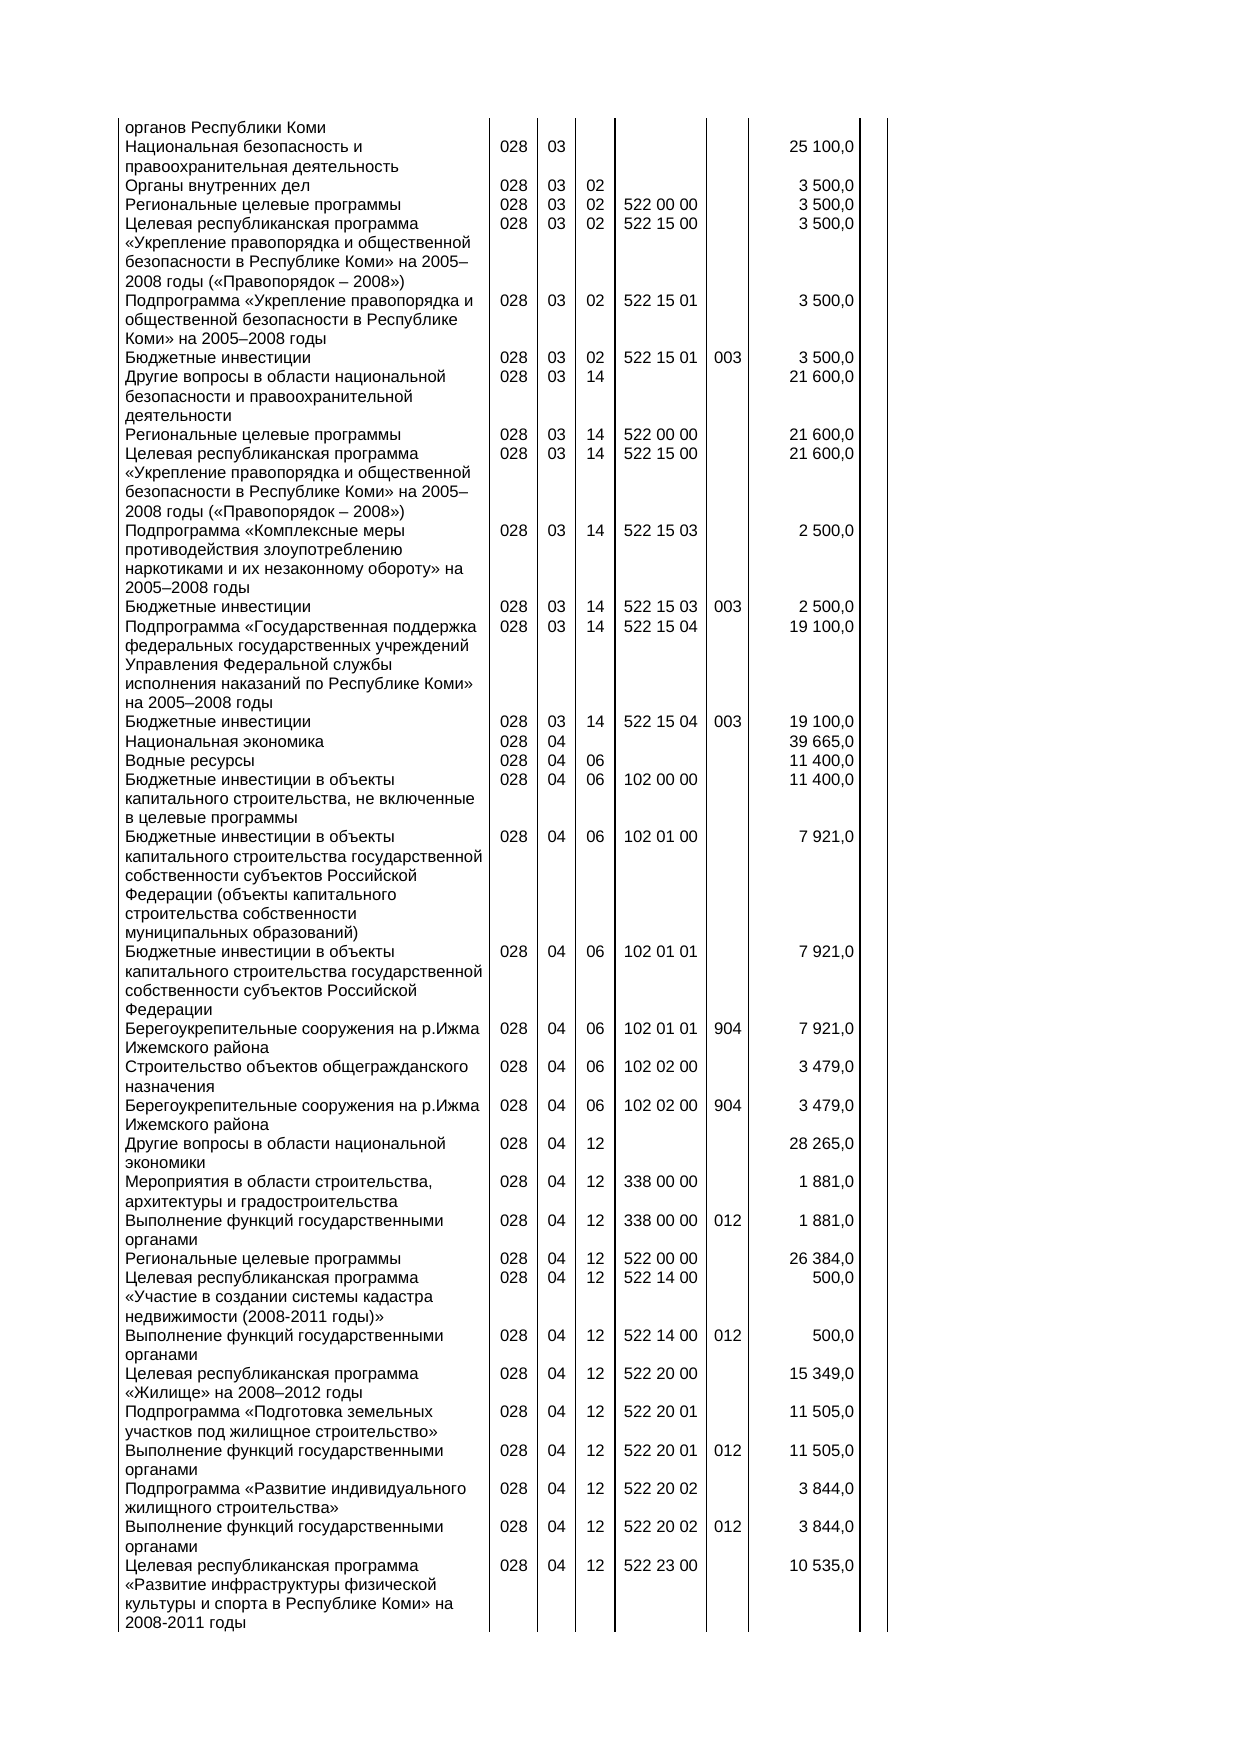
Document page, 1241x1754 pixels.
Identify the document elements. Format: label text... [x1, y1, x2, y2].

table_cell [861, 1134, 887, 1172]
table_cell Бюджетные инвестиции в объекты капитального строительства государственной собственности субъектов Российской Федерации (объекты капитального строительства собственности муниципальных образований) [119, 827, 489, 942]
table_cell 12 [576, 1402, 614, 1441]
table_cell Целевая республиканская программа «Укрепление правопорядка и общественной безопасности в Республике Коми» на 2005–2008 годы («Правопорядок – 2008») [119, 214, 489, 291]
table_cell 11 505,0 [749, 1441, 859, 1479]
table_cell [861, 597, 887, 616]
table_cell Выполнение функций государственными органами [119, 1326, 489, 1364]
table_cell Целевая республиканская программа «Жилище» на 2008–2012 годы [119, 1364, 489, 1402]
table_cell 14 [576, 616, 614, 712]
table_cell 012 [707, 1326, 748, 1364]
table_cell 522 00 00 [616, 425, 706, 444]
table_cell [707, 291, 748, 348]
table_cell 028 [490, 348, 537, 367]
table_cell [616, 751, 706, 770]
table_cell [707, 367, 748, 425]
table_cell [707, 1057, 748, 1096]
table_cell [707, 827, 748, 942]
table_cell [861, 195, 887, 214]
table_cell 04 [538, 827, 575, 942]
table_cell Другие вопросы в области национальной безопасности и правоохранительной деятельности [119, 367, 489, 425]
table_cell 012 [707, 1211, 748, 1249]
table_cell 028 [490, 1096, 537, 1134]
table_cell 03 [538, 444, 575, 521]
table_cell [707, 731, 748, 751]
table_cell 25 100,0 [749, 137, 859, 176]
table_cell [707, 118, 748, 137]
table_cell 06 [576, 770, 614, 827]
table_cell Подпрограмма «Подготовка земельных участков под жилищное строительство» [119, 1402, 489, 1441]
table_cell [861, 118, 887, 137]
table_cell 522 20 01 [616, 1441, 706, 1479]
table_cell 522 23 00 [616, 1556, 706, 1632]
table_cell [707, 1172, 748, 1211]
table_cell 028 [490, 1211, 537, 1249]
table_cell 028 [490, 616, 537, 712]
table_cell 02 [576, 195, 614, 214]
table_cell 04 [538, 1479, 575, 1517]
table_cell 028 [490, 1249, 537, 1268]
table_cell 102 01 01 [616, 942, 706, 1019]
table_cell 14 [576, 444, 614, 521]
table_cell [707, 1402, 748, 1441]
table_cell 028 [490, 731, 537, 751]
table_cell 12 [576, 1364, 614, 1402]
table_cell [707, 1556, 748, 1632]
table_cell 028 [490, 444, 537, 521]
table_cell Мероприятия в области строительства, архитектуры и градостроительства [119, 1172, 489, 1211]
table_cell [707, 1268, 748, 1326]
table_cell 028 [490, 597, 537, 616]
table_cell 028 [490, 1172, 537, 1211]
table_cell [707, 1134, 748, 1172]
table_cell 19 100,0 [749, 616, 859, 712]
table_cell [861, 348, 887, 367]
table_cell 10 535,0 [749, 1556, 859, 1632]
table_cell 15 349,0 [749, 1364, 859, 1402]
table_cell [861, 1364, 887, 1402]
table_cell Региональные целевые программы [119, 425, 489, 444]
table_cell 7 921,0 [749, 1019, 859, 1057]
table_cell [538, 118, 575, 137]
table_cell 14 [576, 367, 614, 425]
table_cell 522 20 02 [616, 1517, 706, 1556]
table_cell 102 01 00 [616, 827, 706, 942]
table_cell 102 01 01 [616, 1019, 706, 1057]
table_cell 3 500,0 [749, 348, 859, 367]
table_cell 11 505,0 [749, 1402, 859, 1441]
table_cell 522 15 01 [616, 291, 706, 348]
table_cell 03 [538, 425, 575, 444]
table_cell 522 15 00 [616, 214, 706, 291]
table_cell Берегоукрепительные сооружения на р.Ижма Ижемского района [119, 1019, 489, 1057]
table_cell 500,0 [749, 1268, 859, 1326]
table_cell [707, 137, 748, 176]
table_cell Органы внутренних дел [119, 176, 489, 195]
table_cell 522 15 04 [616, 616, 706, 712]
table_cell 02 [576, 176, 614, 195]
table_cell 522 20 02 [616, 1479, 706, 1517]
table_cell 028 [490, 1364, 537, 1402]
table_cell 3 500,0 [749, 176, 859, 195]
table_cell 028 [490, 770, 537, 827]
table_cell 522 20 01 [616, 1402, 706, 1441]
table_cell 03 [538, 176, 575, 195]
table_cell [707, 751, 748, 770]
table_cell Подпрограмма «Развитие индивидуального жилищного строительства» [119, 1479, 489, 1517]
table_cell 028 [490, 137, 537, 176]
table_cell 04 [538, 770, 575, 827]
table_cell [861, 827, 887, 942]
table_cell 3 500,0 [749, 214, 859, 291]
table_cell 3 844,0 [749, 1517, 859, 1556]
table_cell 028 [490, 291, 537, 348]
table_cell 028 [490, 1441, 537, 1479]
table_cell 028 [490, 1402, 537, 1441]
table_cell 028 [490, 827, 537, 942]
table_cell [861, 291, 887, 348]
table_cell 06 [576, 1019, 614, 1057]
table_cell 028 [490, 942, 537, 1019]
table_cell [616, 1134, 706, 1172]
table_cell [490, 118, 537, 137]
table_cell 2 500,0 [749, 521, 859, 597]
table_cell 04 [538, 1556, 575, 1632]
table_cell 28 265,0 [749, 1134, 859, 1172]
table_cell [576, 731, 614, 751]
table_cell 102 00 00 [616, 770, 706, 827]
table_cell 3 500,0 [749, 291, 859, 348]
table_cell 028 [490, 367, 537, 425]
table_cell 21 600,0 [749, 367, 859, 425]
table_cell 904 [707, 1096, 748, 1134]
table_cell 102 02 00 [616, 1096, 706, 1134]
table_cell 003 [707, 348, 748, 367]
table_cell 522 20 00 [616, 1364, 706, 1402]
table_cell 06 [576, 751, 614, 770]
table_cell 028 [490, 1019, 537, 1057]
table_cell [861, 942, 887, 1019]
table_cell Бюджетные инвестиции в объекты капитального строительства государственной собственности субъектов Российской Федерации [119, 942, 489, 1019]
table_cell [861, 1326, 887, 1364]
table_cell 522 15 01 [616, 348, 706, 367]
table_cell 102 02 00 [616, 1057, 706, 1096]
table_cell 028 [490, 712, 537, 731]
table_cell 904 [707, 1019, 748, 1057]
table_cell [707, 1249, 748, 1268]
table_cell 12 [576, 1211, 614, 1249]
table_cell 04 [538, 942, 575, 1019]
table_cell 12 [576, 1479, 614, 1517]
table_cell 12 [576, 1441, 614, 1479]
table_cell Выполнение функций государственными органами [119, 1517, 489, 1556]
table_cell 1 881,0 [749, 1211, 859, 1249]
table_cell 028 [490, 751, 537, 770]
table_cell 02 [576, 214, 614, 291]
table_cell [707, 425, 748, 444]
table_cell 003 [707, 597, 748, 616]
table_cell 12 [576, 1134, 614, 1172]
table_cell [707, 176, 748, 195]
table_cell Водные ресурсы [119, 751, 489, 770]
table_cell 012 [707, 1441, 748, 1479]
table_cell 06 [576, 1096, 614, 1134]
table_cell 338 00 00 [616, 1211, 706, 1249]
table_cell [861, 367, 887, 425]
table_cell [861, 1441, 887, 1479]
table_cell 3 500,0 [749, 195, 859, 214]
table_cell 522 00 00 [616, 195, 706, 214]
table_cell Региональные целевые программы [119, 1249, 489, 1268]
table_cell 500,0 [749, 1326, 859, 1364]
table_cell 522 15 03 [616, 521, 706, 597]
table_cell [707, 444, 748, 521]
table_cell 522 15 00 [616, 444, 706, 521]
table_cell 02 [576, 291, 614, 348]
table_cell 14 [576, 521, 614, 597]
table_cell 522 14 00 [616, 1268, 706, 1326]
table_cell [861, 751, 887, 770]
table_cell 028 [490, 1556, 537, 1632]
table_cell [707, 770, 748, 827]
table_cell 03 [538, 214, 575, 291]
table_cell 04 [538, 1268, 575, 1326]
table_cell 04 [538, 1517, 575, 1556]
table_cell Бюджетные инвестиции [119, 597, 489, 616]
table_cell [707, 1364, 748, 1402]
table_cell 06 [576, 827, 614, 942]
table_cell Целевая республиканская программа «Укрепление правопорядка и общественной безопасности в Республике Коми» на 2005–2008 годы («Правопорядок – 2008») [119, 444, 489, 521]
table_cell [576, 137, 614, 176]
table_cell [616, 367, 706, 425]
table_cell органов Республики Коми [119, 118, 489, 137]
table_cell 12 [576, 1517, 614, 1556]
table_cell 04 [538, 1326, 575, 1364]
table_cell 04 [538, 1019, 575, 1057]
table_cell [861, 1556, 887, 1632]
table_cell [861, 616, 887, 712]
table_cell 21 600,0 [749, 444, 859, 521]
table_cell 26 384,0 [749, 1249, 859, 1268]
table_cell 12 [576, 1556, 614, 1632]
table_cell 3 844,0 [749, 1479, 859, 1517]
table_cell 04 [538, 1364, 575, 1402]
table_cell 14 [576, 712, 614, 731]
table_cell [861, 712, 887, 731]
table_cell 39 665,0 [749, 731, 859, 751]
table_cell [861, 770, 887, 827]
table_cell 04 [538, 1441, 575, 1479]
table_cell [861, 1249, 887, 1268]
table_cell 522 14 00 [616, 1326, 706, 1364]
table_cell [861, 1096, 887, 1134]
table_cell 04 [538, 1096, 575, 1134]
table_cell 03 [538, 291, 575, 348]
table_cell 522 00 00 [616, 1249, 706, 1268]
table_cell [707, 521, 748, 597]
table_cell 12 [576, 1172, 614, 1211]
table_cell 04 [538, 1402, 575, 1441]
table_cell [616, 137, 706, 176]
table_cell 3 479,0 [749, 1096, 859, 1134]
table_cell Берегоукрепительные сооружения на р.Ижма Ижемского района [119, 1096, 489, 1134]
table_cell 03 [538, 712, 575, 731]
table_cell Целевая республиканская программа «Развитие инфраструктуры физической культуры и спорта в Республике Коми» на 2008-2011 годы [119, 1556, 489, 1632]
table_cell [707, 195, 748, 214]
table_cell 03 [538, 195, 575, 214]
table_cell [861, 521, 887, 597]
table_cell 338 00 00 [616, 1172, 706, 1211]
table_cell 028 [490, 214, 537, 291]
table_cell Бюджетные инвестиции [119, 712, 489, 731]
table_cell 11 400,0 [749, 751, 859, 770]
table_cell 06 [576, 942, 614, 1019]
table_cell 7 921,0 [749, 827, 859, 942]
table_cell 12 [576, 1249, 614, 1268]
table_cell 028 [490, 176, 537, 195]
table_cell [861, 176, 887, 195]
table_cell [861, 1517, 887, 1556]
table_cell Бюджетные инвестиции [119, 348, 489, 367]
table_cell 06 [576, 1057, 614, 1096]
table_cell 04 [538, 731, 575, 751]
table_cell Национальная безопасность и правоохранительная деятельность [119, 137, 489, 176]
table_cell [861, 214, 887, 291]
table_cell 04 [538, 1211, 575, 1249]
table_cell 028 [490, 425, 537, 444]
table_cell Выполнение функций государственными органами [119, 1441, 489, 1479]
table_cell 04 [538, 1249, 575, 1268]
table_cell 012 [707, 1517, 748, 1556]
table_cell [616, 176, 706, 195]
table_cell 11 400,0 [749, 770, 859, 827]
table_cell 2 500,0 [749, 597, 859, 616]
table_cell 003 [707, 712, 748, 731]
table_cell [861, 425, 887, 444]
table_cell [861, 1479, 887, 1517]
table_cell 12 [576, 1268, 614, 1326]
table_cell [861, 1211, 887, 1249]
table_cell 028 [490, 1326, 537, 1364]
table_cell Строительство объектов общегражданского назначения [119, 1057, 489, 1096]
table_cell 14 [576, 425, 614, 444]
table_cell 522 15 03 [616, 597, 706, 616]
table_cell [707, 1479, 748, 1517]
table_cell Региональные целевые программы [119, 195, 489, 214]
table_cell 02 [576, 348, 614, 367]
table_cell 03 [538, 597, 575, 616]
table_cell 14 [576, 597, 614, 616]
table_cell [861, 1268, 887, 1326]
table_cell [616, 118, 706, 137]
table_cell Подпрограмма «Государственная поддержка федеральных государственных учреждений Управления Федеральной службы исполнения наказаний по Республике Коми» на 2005–2008 годы [119, 616, 489, 712]
table_cell Другие вопросы в области национальной экономики [119, 1134, 489, 1172]
table_cell 21 600,0 [749, 425, 859, 444]
table_cell [861, 1057, 887, 1096]
table_cell 028 [490, 1479, 537, 1517]
table_cell 03 [538, 616, 575, 712]
table_cell Национальная экономика [119, 731, 489, 751]
table_cell [749, 118, 859, 137]
table_cell 03 [538, 521, 575, 597]
table_cell [861, 1019, 887, 1057]
table_cell 04 [538, 751, 575, 770]
table_cell 028 [490, 1057, 537, 1096]
table_cell 04 [538, 1172, 575, 1211]
table_cell 7 921,0 [749, 942, 859, 1019]
table_cell Выполнение функций государственными органами [119, 1211, 489, 1249]
table_cell [707, 616, 748, 712]
table_cell [707, 214, 748, 291]
table_cell [576, 118, 614, 137]
table_cell 03 [538, 367, 575, 425]
table_cell 028 [490, 521, 537, 597]
table_cell Подпрограмма «Укрепление правопорядка и общественной безопасности в Республике Коми» на 2005–2008 годы [119, 291, 489, 348]
table_cell 12 [576, 1326, 614, 1364]
table_cell 03 [538, 348, 575, 367]
table_cell 3 479,0 [749, 1057, 859, 1096]
table_cell Бюджетные инвестиции в объекты капитального строительства, не включенные в целевые программы [119, 770, 489, 827]
table_cell [861, 1402, 887, 1441]
table_cell 522 15 04 [616, 712, 706, 731]
table_cell 04 [538, 1057, 575, 1096]
table_cell 028 [490, 1517, 537, 1556]
table_cell 028 [490, 195, 537, 214]
table_cell [861, 731, 887, 751]
table_cell 04 [538, 1134, 575, 1172]
table_cell [616, 731, 706, 751]
table_cell 19 100,0 [749, 712, 859, 731]
table_cell 028 [490, 1134, 537, 1172]
table_cell 1 881,0 [749, 1172, 859, 1211]
table_cell [707, 942, 748, 1019]
table_cell [861, 1172, 887, 1211]
table_cell Подпрограмма «Комплексные меры противодействия злоупотреблению наркотиками и их незаконному обороту» на 2005–2008 годы [119, 521, 489, 597]
table_cell Целевая республиканская программа «Участие в создании системы кадастра недвижимости (2008-2011 годы)» [119, 1268, 489, 1326]
table_cell 03 [538, 137, 575, 176]
table_cell [861, 444, 887, 521]
table_cell 028 [490, 1268, 537, 1326]
table_cell [861, 137, 887, 176]
